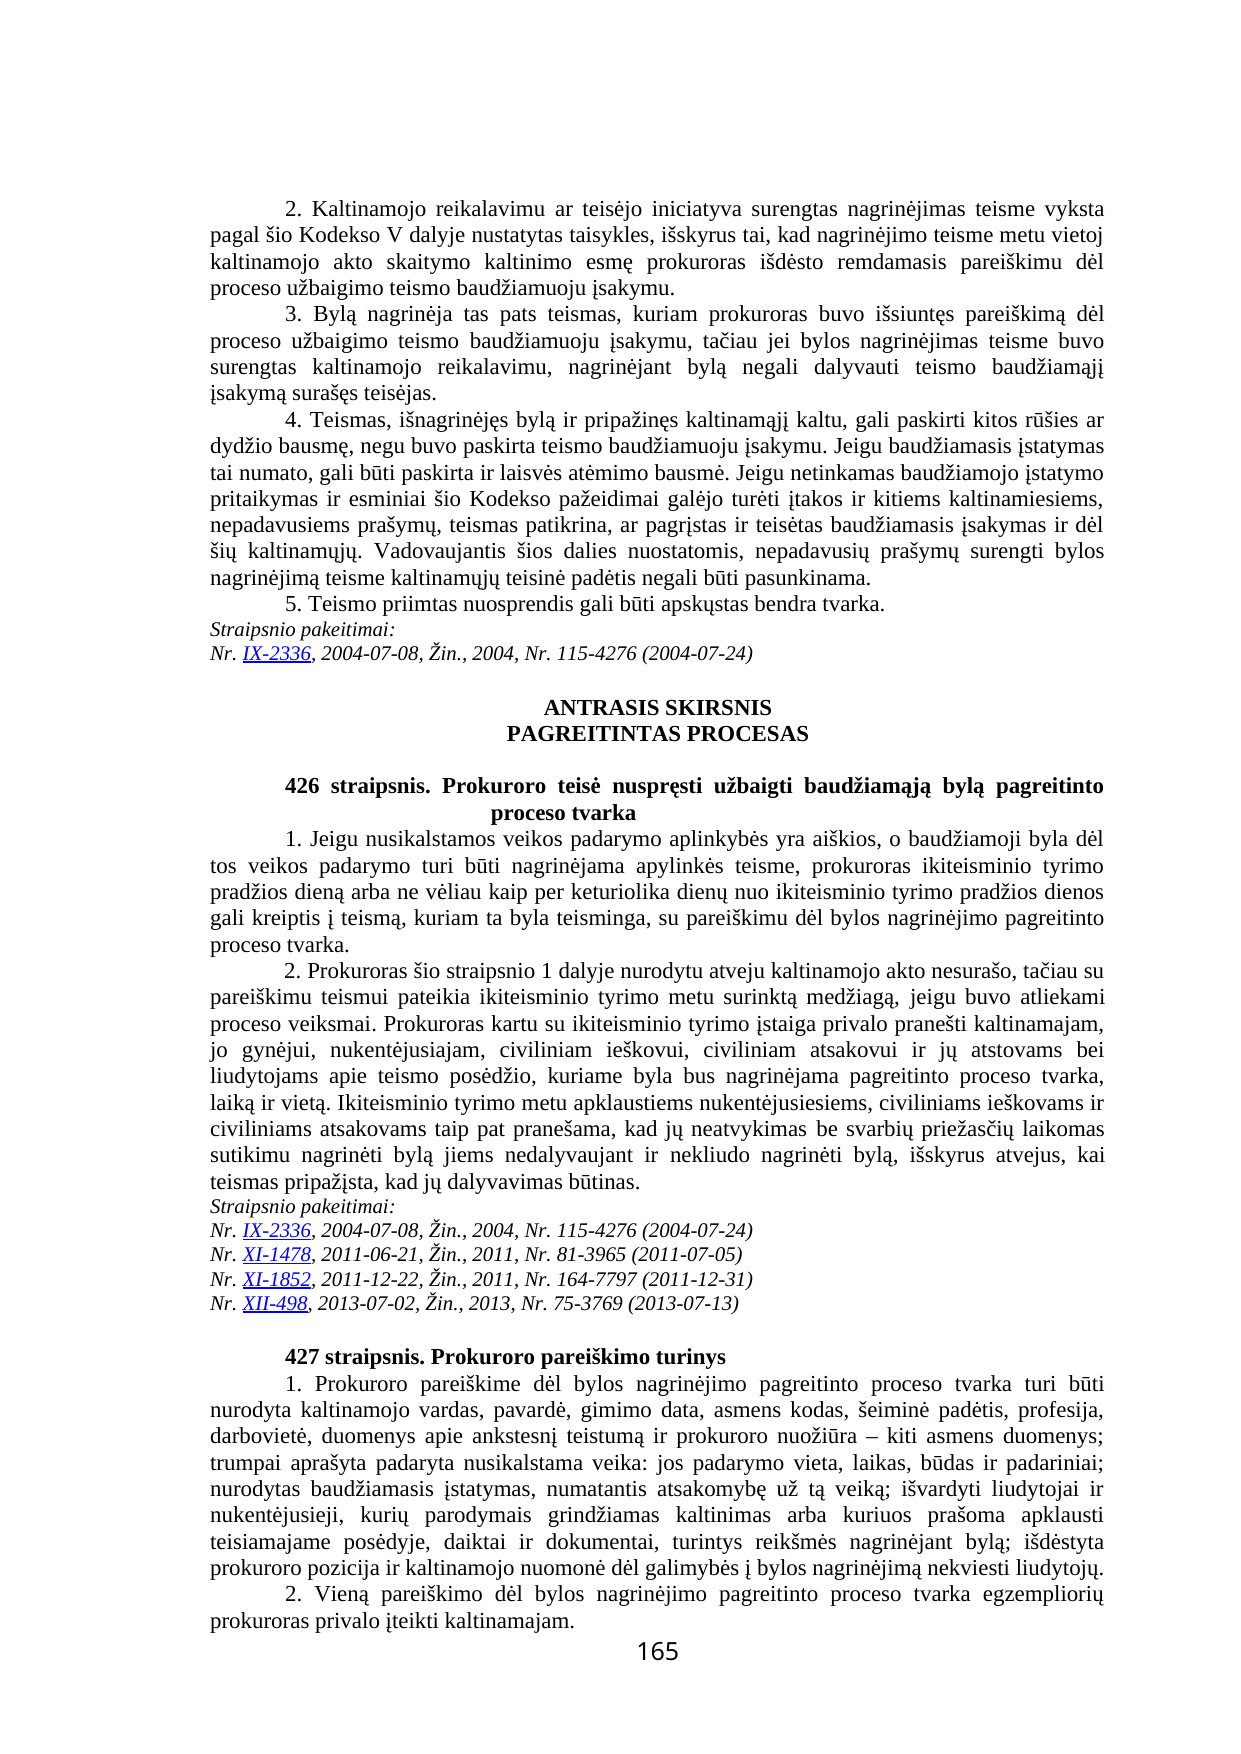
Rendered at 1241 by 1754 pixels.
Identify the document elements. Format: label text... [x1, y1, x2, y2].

text Pagreitintas procesas [210, 720, 1106, 746]
text Nr. XI-1478, 2011-06-21, Žin., 2011, Nr. 81-3965 (2011-07-05) [210, 1242, 1106, 1266]
text ANTRASIS SKIRSNIS [210, 693, 1106, 720]
text Nr. XII-498, 2013-07-02, Žin., 2013, Nr. 75-3769 (2013-07-13) [210, 1291, 1106, 1314]
text Straipsnio pakeitimai: [210, 1194, 1106, 1218]
text 426 straipsnis. Prokuroro teisė nuspręsti užbaigti baudžiamąją bylą pagreitinto proceso tvarka [285, 773, 1106, 825]
text 5. Teismo priimtas nuosprendis gali būti apskųstas bendra tvarka. [210, 590, 1106, 617]
text 3. Bylą nagrinėja tas pats teismas, kuriam prokuroras buvo išsiuntęs pareiškimą dėl proceso užbaigimo teismo baudžiamuoju įsakymu, tačiau jei bylos nagrinėjimas teisme buvo surengtas kaltinamojo reikalavimu, nagrinėjant bylą negali dalyvauti teismo baudžiamąjį įsakymą surašęs teisėjas. [210, 300, 1106, 406]
text Nr. IX-2336, 2004-07-08, Žin., 2004, Nr. 115-4276 (2004-07-24) [210, 641, 1106, 665]
text Straipsnio pakeitimai: [210, 617, 1106, 641]
text Nr. XI-1852, 2011-12-22, Žin., 2011, Nr. 164-7797 (2011-12-31) [210, 1266, 1106, 1291]
text 1. Prokuroro pareiškime dėl bylos nagrinėjimo pagreitinto proceso tvarka turi būti nurodyta kaltinamojo vardas, pavardė, gimimo data, asmens kodas, šeiminė padėtis, profesija, darbovietė, duomenys apie ankstesnį teistumą ir prokuroro nuožiūra – kiti asmens duomenys; trumpai aprašyta padaryta nusikalstama veika: jos padarymo vieta, laikas, būdas ir padariniai; nurodytas baudžiamasis įstatymas, numatantis atsakomybę už tą veiką; išvardyti liudytojai ir nukentėjusieji, kurių parodymais grindžiamas kaltinimas arba kuriuos prašoma apklausti teisiamajame posėdyje, daiktai ir dokumentai, turintys reikšmės nagrinėjant bylą; išdėstyta prokuroro pozicija ir kaltinamojo nuomonė dėl galimybės į bylos nagrinėjimą nekviesti liudytojų. [210, 1370, 1106, 1581]
text 427 straipsnis. Prokuroro pareiškimo turinys [210, 1343, 1106, 1370]
text Nr. IX-2336, 2004-07-08, Žin., 2004, Nr. 115-4276 (2004-07-24) [210, 1218, 1106, 1242]
text 4. Teismas, išnagrinėjęs bylą ir pripažinęs kaltinamąjį kaltu, gali paskirti kitos rūšies ar dydžio bausmę, negu buvo paskirta teismo baudžiamuoju įsakymu. Jeigu baudžiamasis įstatymas tai numato, gali būti paskirta ir laisvės atėmimo bausmė. Jeigu netinkamas baudžiamojo įstatymo pritaikymas ir esminiai šio Kodekso pažeidimai galėjo turėti įtakos ir kitiems kaltinamiesiems, nepadavusiems prašymų, teismas patikrina, ar pagrįstas ir teisėtas baudžiamasis įsakymas ir dėl šių kaltinamųjų. Vadovaujantis šios dalies nuostatomis, nepadavusių prašymų surengti bylos nagrinėjimą teisme kaltinamųjų teisinė padėtis negali būti pasunkinama. [210, 406, 1106, 590]
text 1. Jeigu nusikalstamos veikos padarymo aplinkybės yra aiškios, o baudžiamoji byla dėl tos veikos padarymo turi būti nagrinėjama apylinkės teisme, prokuroras ikiteisminio tyrimo pradžios dieną arba ne vėliau kaip per keturiolika dienų nuo ikiteisminio tyrimo pradžios dienos gali kreiptis į teismą, kuriam ta byla teisminga, su pareiškimu dėl bylos nagrinėjimo pagreitinto proceso tvarka. [210, 825, 1106, 957]
text 2. Kaltinamojo reikalavimu ar teisėjo iniciatyva surengtas nagrinėjimas teisme vyksta pagal šio Kodekso V dalyje nustatytas taisykles, išskyrus tai, kad nagrinėjimo teisme metu vietoj kaltinamojo akto skaitymo kaltinimo esmę prokuroras išdėsto remdamasis pareiškimu dėl proceso užbaigimo teismo baudžiamuoju įsakymu. [210, 195, 1106, 300]
text 2. Prokuroras šio straipsnio 1 dalyje nurodytu atveju kaltinamojo akto nesurašo, tačiau su pareiškimu teismui pateikia ikiteisminio tyrimo metu surinktą medžiagą, jeigu buvo atliekami proceso veiksmai. Prokuroras kartu su ikiteisminio tyrimo įstaiga privalo pranešti kaltinamajam, jo gynėjui, nukentėjusiajam, civiliniam ieškovui, civiliniam atsakovui ir jų atstovams bei liudytojams apie teismo posėdžio, kuriame byla bus nagrinėjama pagreitinto proceso tvarka, laiką ir vietą. Ikiteisminio tyrimo metu apklaustiems nukentėjusiesiems, civiliniams ieškovams ir civiliniams atsakovams taip pat pranešama, kad jų neatvykimas be svarbių priežasčių laikomas sutikimu nagrinėti bylą jiems nedalyvaujant ir nekliudo nagrinėti bylą, išskyrus atvejus, kai teismas pripažįsta, kad jų dalyvavimas būtinas. [210, 957, 1106, 1194]
text 2. Vieną pareiškimo dėl bylos nagrinėjimo pagreitinto proceso tvarka egzempliorių prokuroras privalo įteikti kaltinamajam. [210, 1581, 1106, 1633]
